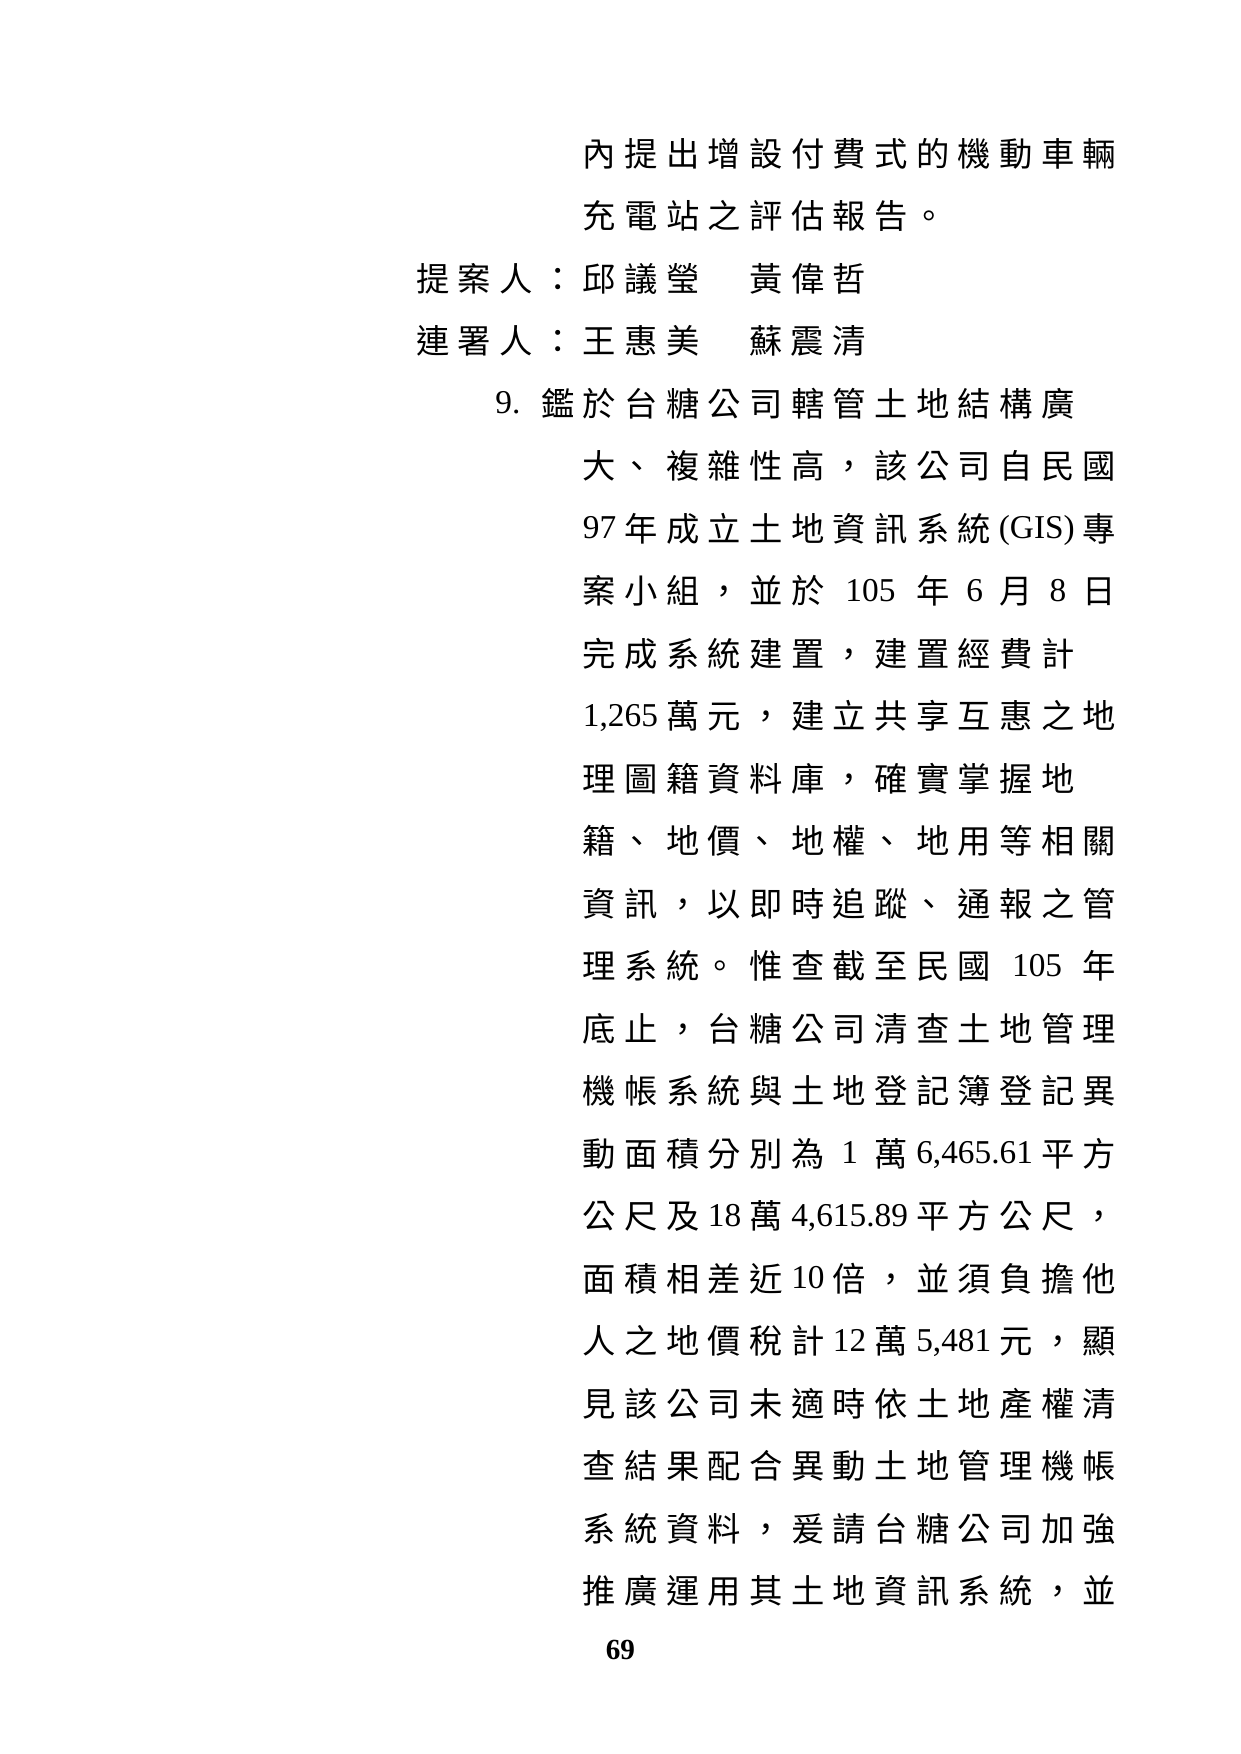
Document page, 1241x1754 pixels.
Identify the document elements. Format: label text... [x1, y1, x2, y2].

text 提案人：邱議瑩 黃偉哲 [397, 235, 1120, 298]
text 連署人：王惠美 蘇震清 [397, 298, 1120, 360]
list 內提出增設付費式的機動車輛充電站之評估報告。 [474, 110, 1120, 235]
list 鑑於台糖公司轄管土地結構廣大、複雜性高，該公司自民國97年成立土地資訊系統(GIS)專案小組，並於105年6月8日完成系統建置，建置經費計1,265萬元，建立共享互惠之地理圖籍資料庫，確實掌握地籍、地價、地權、地用等相關資訊，以即時追蹤、通報之管理系統。惟查截至民國105年底止，台糖公司清查土地管理機帳系統與土地登記簿登記異動面積分別為1萬6,465.61平方公尺及18萬4,615.89平方公尺，面積相差近10倍，並須負擔他人之地價稅計12萬5,481元，顯見該公司未適時依土地產權清查結果配合異動土地管理機帳系統資料，爰請台糖公司加強推廣運用其土地資訊系統，並 [474, 360, 1120, 1610]
